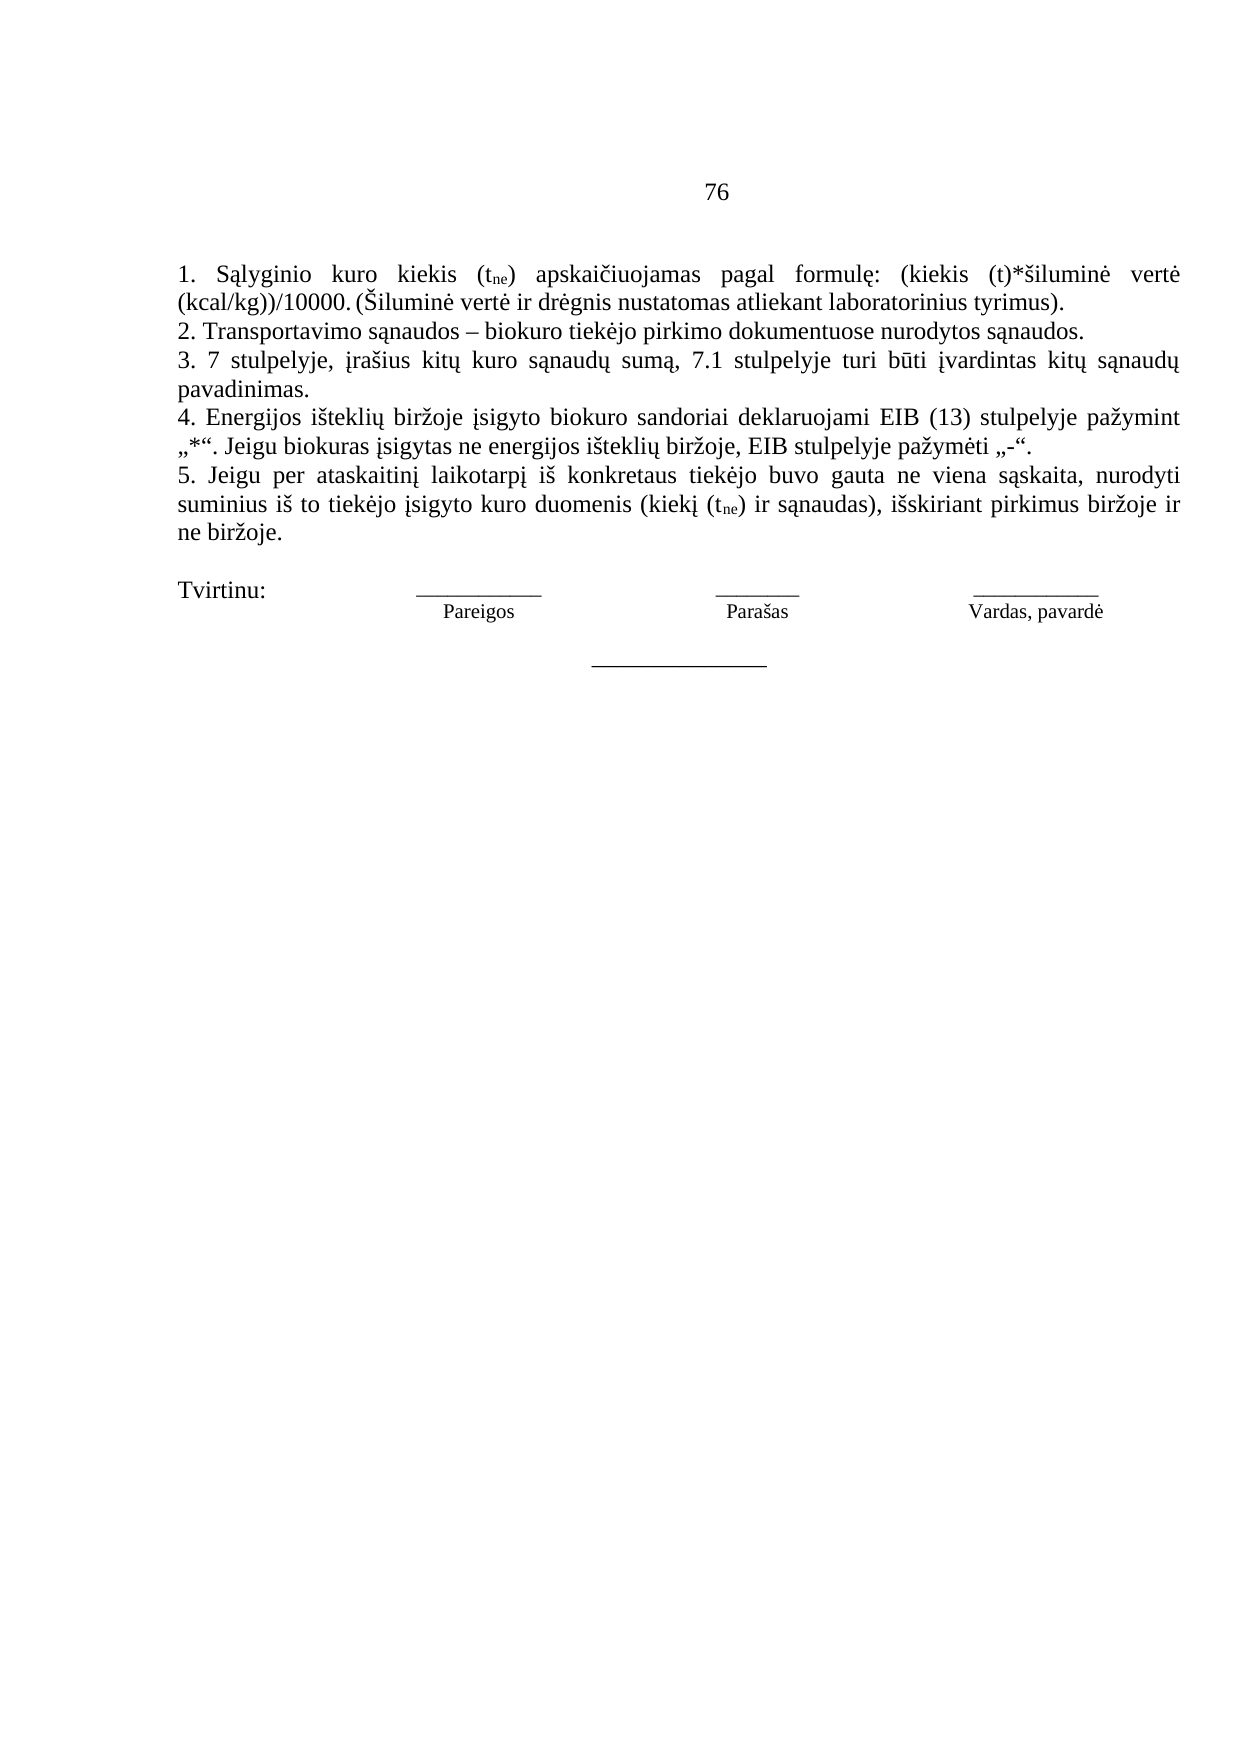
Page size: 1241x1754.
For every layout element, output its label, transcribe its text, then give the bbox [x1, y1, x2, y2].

text 5. Jeigu per ataskaitinį laikotarpį iš konkretaus tiekėjo buvo gauta ne viena sąskaita, nurodyti suminius iš to tiekėjo įsigyto kuro duomenis (kiekį (tne) ir sąnaudas), išskiriant pirkimus biržoje ir ne biržoje. [177, 460, 1181, 546]
table_header Tvirtinu: [177, 575, 333, 641]
text ______________ [177, 641, 1181, 670]
text 2. Transportavimo sąnaudos – biokuro tiekėjo pirkimo dokumentuose nurodytos sąnaudos. [177, 316, 1181, 345]
text 1. Sąlyginio kuro kiekis (tne) apskaičiuojamas pagal formulę: (kiekis (t)*šiluminė vertė (kcal/kg))/10000. (Šiluminė vertė ir drėgnis nustatomas atliekant laboratorinius tyrimus). [177, 259, 1181, 316]
table_header ____________ Pareigos [333, 575, 624, 641]
table_header ________ Parašas [624, 575, 890, 641]
text 3. 7 stulpelyje, įrašius kitų kuro sąnaudų sumą, 7.1 stulpelyje turi būti įvardintas kitų sąnaudų pavadinimas. [177, 345, 1181, 402]
text 4. Energijos išteklių biržoje įsigyto biokuro sandoriai deklaruojami EIB (13) stulpelyje pažymint „*“. Jeigu biokuras įsigytas ne energijos išteklių biržoje, EIB stulpelyje pažymėti „-“. [177, 402, 1181, 460]
table_header ____________ Vardas, pavardė [890, 575, 1181, 641]
